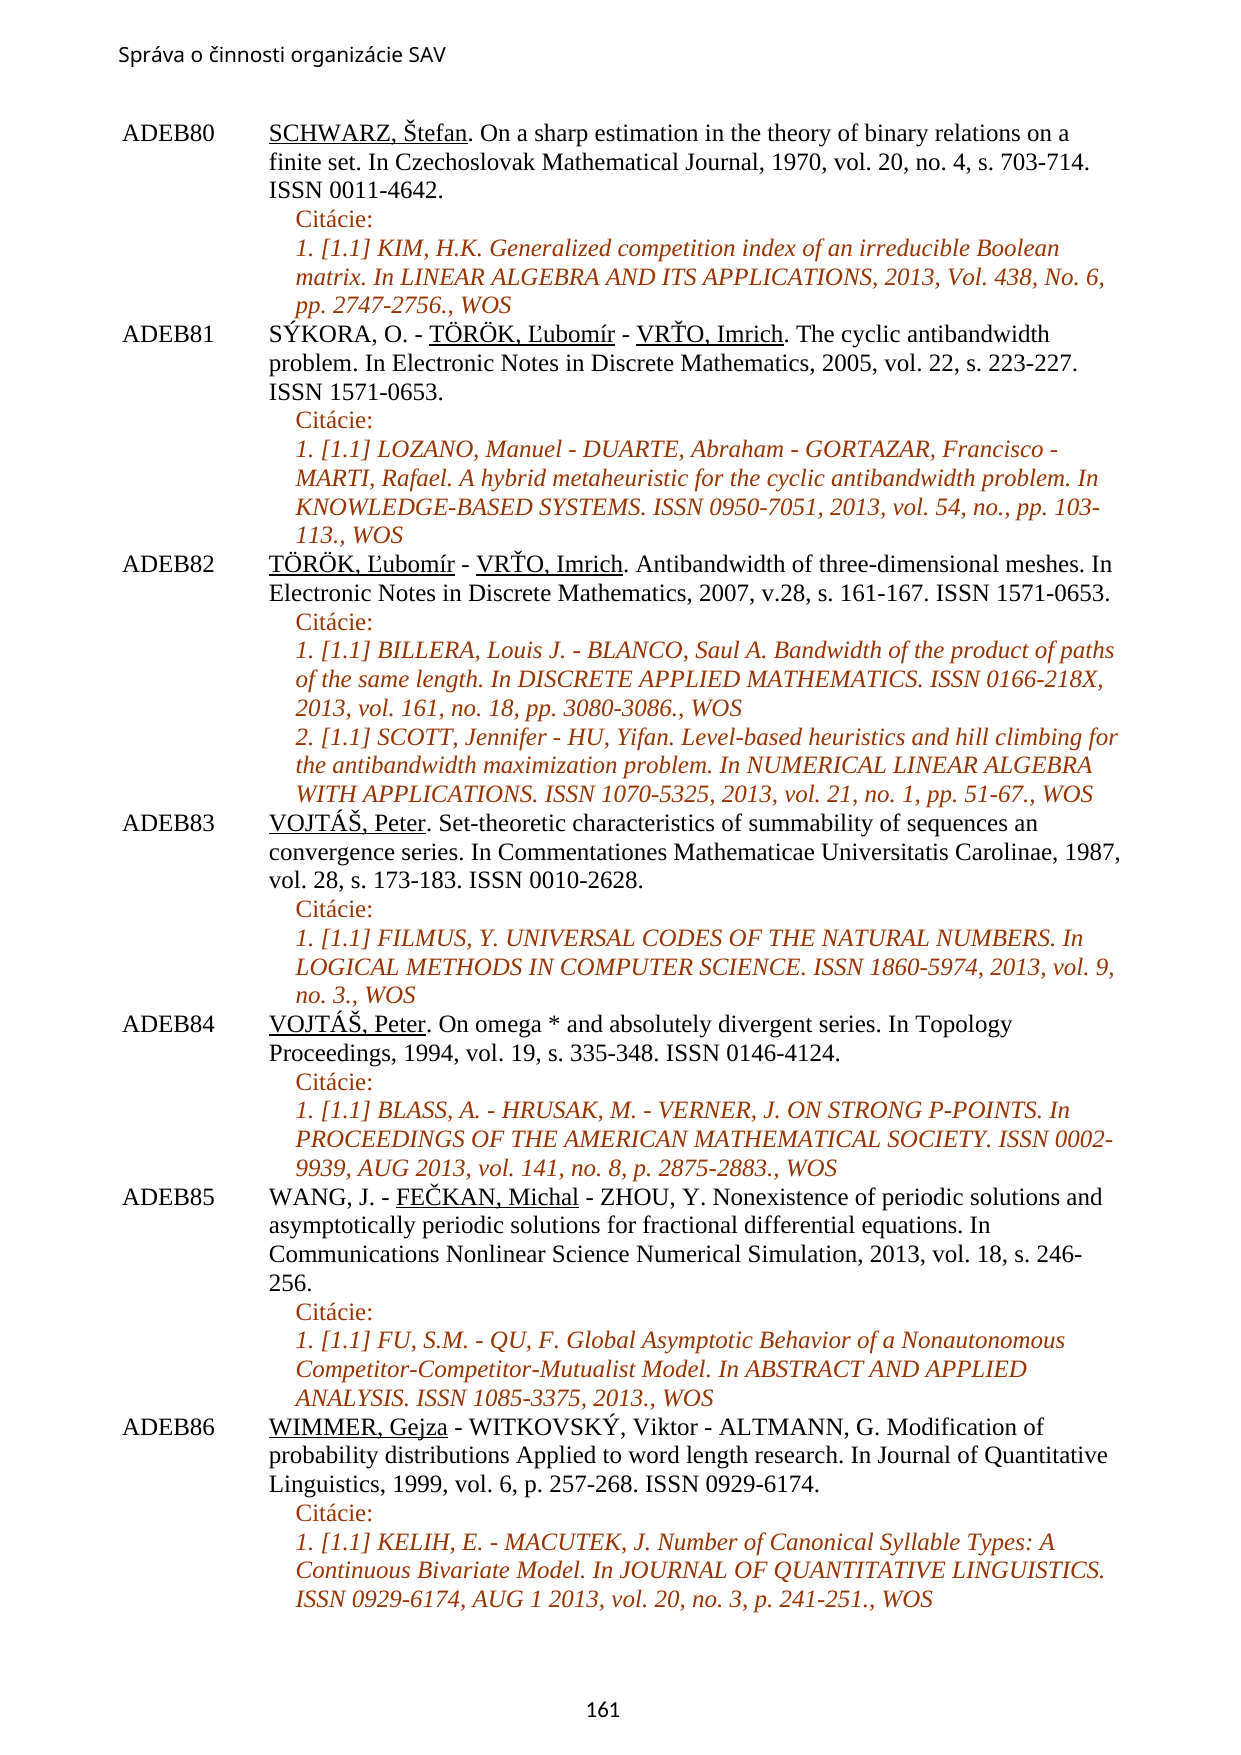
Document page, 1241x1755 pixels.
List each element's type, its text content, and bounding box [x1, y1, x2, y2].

table_header WANG, J. - FEČKAN, Michal - ZHOU, Y. Nonexistence of periodic solutions and asymptotically periodic solutions for fractional differential equations. In Communications Nonlinear Science Numerical Simulation, 2013, vol. 18, s. 246-256. [269, 1182, 1122, 1297]
text 1. [1.1] BILLERA, Louis J. - BLANCO, Saul A. Bandwidth of the product of paths of the same length. In DISCRETE APPLIED MATHEMATICS. ISSN 0166-218X, 2013, vol. 161, no. 18, pp. 3080-3086., WOS [295, 636, 1122, 722]
text Citácie: [295, 607, 1122, 636]
table_header ADEB83 [122, 808, 269, 894]
text 1. [1.1] KELIH, E. - MACUTEK, J. Number of Canonical Syllable Types: A Continuous Bivariate Model. In JOURNAL OF QUANTITATIVE LINGUISTICS. ISSN 0929-6174, AUG 1 2013, vol. 20, no. 3, p. 241-251., WOS [295, 1527, 1122, 1613]
table_header ADEB84 [122, 1009, 269, 1067]
table_header ADEB86 [122, 1412, 269, 1498]
text 1. [1.1] LOZANO, Manuel - DUARTE, Abraham - GORTAZAR, Francisco - MARTI, Rafael. A hybrid metaheuristic for the cyclic antibandwidth problem. In KNOWLEDGE-BASED SYSTEMS. ISSN 0950-7051, 2013, vol. 54, no., pp. 103-113., WOS [295, 434, 1122, 549]
table_header VOJTÁŠ, Peter. Set-theoretic characteristics of summability of sequences an convergence series. In Commentationes Mathematicae Universitatis Carolinae, 1987, vol. 28, s. 173-183. ISSN 0010-2628. [269, 808, 1122, 894]
table_header ADEB82 [122, 549, 269, 607]
table_header VOJTÁŠ, Peter. On omega * and absolutely divergent series. In Topology Proceedings, 1994, vol. 19, s. 335-348. ISSN 0146-4124. [269, 1009, 1122, 1067]
text Citácie: [295, 894, 1122, 923]
text Citácie: [295, 1498, 1122, 1527]
text Citácie: [295, 406, 1122, 434]
text 1. [1.1] BLASS, A. - HRUSAK, M. - VERNER, J. ON STRONG P-POINTS. In PROCEEDINGS OF THE AMERICAN MATHEMATICAL SOCIETY. ISSN 0002-9939, AUG 2013, vol. 141, no. 8, p. 2875-2883., WOS [295, 1096, 1122, 1182]
text Citácie: [295, 1297, 1122, 1326]
table_header ADEB85 [122, 1182, 269, 1297]
text 1. [1.1] KIM, H.K. Generalized competition index of an irreducible Boolean matrix. In LINEAR ALGEBRA AND ITS APPLICATIONS, 2013, Vol. 438, No. 6, pp. 2747-2756., WOS [295, 233, 1122, 319]
text 1. [1.1] FILMUS, Y. UNIVERSAL CODES OF THE NATURAL NUMBERS. In LOGICAL METHODS IN COMPUTER SCIENCE. ISSN 1860-5974, 2013, vol. 9, no. 3., WOS [295, 923, 1122, 1009]
text 2. [1.1] SCOTT, Jennifer - HU, Yifan. Level-based heuristics and hill climbing for the antibandwidth maximization problem. In NUMERICAL LINEAR ALGEBRA WITH APPLICATIONS. ISSN 1070-5325, 2013, vol. 21, no. 1, pp. 51-67., WOS [295, 722, 1122, 808]
table_header TÖRÖK, Ľubomír - VRŤO, Imrich. Antibandwidth of three-dimensional meshes. In Electronic Notes in Discrete Mathematics, 2007, v.28, s. 161-167. ISSN 1571-0653. [269, 549, 1122, 607]
table_header SÝKORA, O. - TÖRÖK, Ľubomír - VRŤO, Imrich. The cyclic antibandwidth problem. In Electronic Notes in Discrete Mathematics, 2005, vol. 22, s. 223-227. ISSN 1571-0653. [269, 319, 1122, 406]
table_header SCHWARZ, Štefan. On a sharp estimation in the theory of binary relations on a finite set. In Czechoslovak Mathematical Journal, 1970, vol. 20, no. 4, s. 703-714. ISSN 0011-4642. [269, 118, 1122, 204]
text Citácie: [295, 204, 1122, 233]
table_header WIMMER, Gejza - WITKOVSKÝ, Viktor - ALTMANN, G. Modification of probability distributions Applied to word length research. In Journal of Quantitative Linguistics, 1999, vol. 6, p. 257-268. ISSN 0929-6174. [269, 1412, 1122, 1498]
text Citácie: [295, 1067, 1122, 1096]
text 1. [1.1] FU, S.M. - QU, F. Global Asymptotic Behavior of a Nonautonomous Competitor-Competitor-Mutualist Model. In ABSTRACT AND APPLIED ANALYSIS. ISSN 1085-3375, 2013., WOS [295, 1326, 1122, 1412]
table_header ADEB81 [122, 319, 269, 406]
table_header ADEB80 [122, 118, 269, 204]
